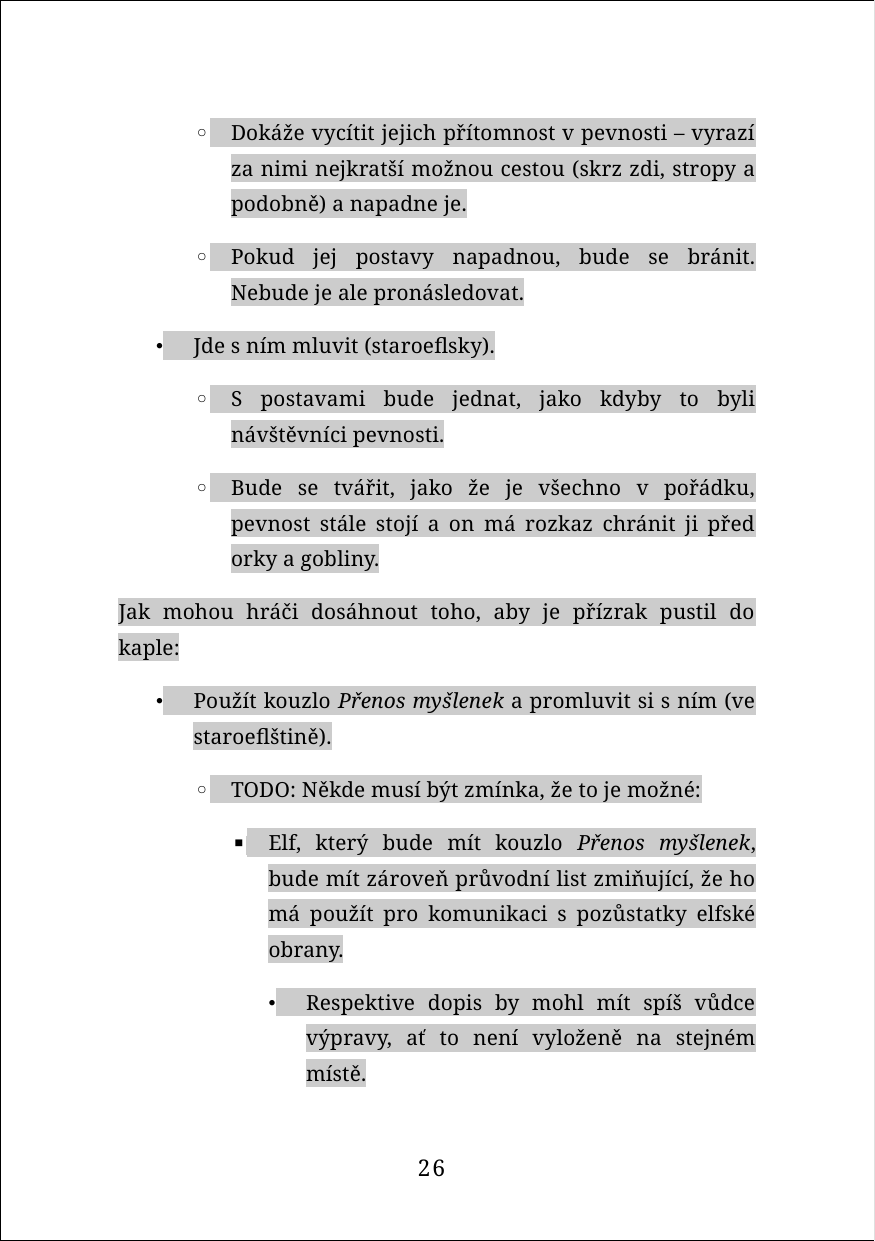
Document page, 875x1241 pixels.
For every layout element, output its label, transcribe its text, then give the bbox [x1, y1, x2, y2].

list Jde s ním mluvit (staroeflsky). [156, 331, 756, 360]
list Respektive dopis by mohl mít spíš vůdce výpravy, ať to není vyloženě na stejném místě. [268, 988, 756, 1087]
list S postavami bude jednat, jako kdyby to byli návštěvníci pevnosti. [193, 384, 756, 448]
list Dokáže vycítit jejich přítomnost v pevnosti – vyrazí za nimi nejkratší možnou cestou (skrz zdi, stropy a podobně) a napadne je. [193, 118, 756, 218]
list Pokud jej postavy napadnou, bude se bránit. Nebude je ale pronásledovat. [193, 242, 756, 306]
list TODO: Někde musí být zmínka, že to je možné: [193, 775, 756, 803]
text Jak mohou hráči dosáhnout toho, aby je přízrak pustil do kaple: [118, 597, 756, 661]
list Elf, který bude mít kouzlo Přenos myšlenek, bude mít zároveň průvodní list zmiňující, že ho má použít pro komunikaci s pozůstatky elfské obrany. [231, 828, 756, 963]
list Bude se tvářit, jako že je všechno v pořádku, pevnost stále stojí a on má rozkaz chránit ji před orky a gobliny. [193, 473, 756, 573]
list Použít kouzlo Přenos myšlenek a promluvit si s ním (ve staroeflštině). [156, 686, 756, 750]
